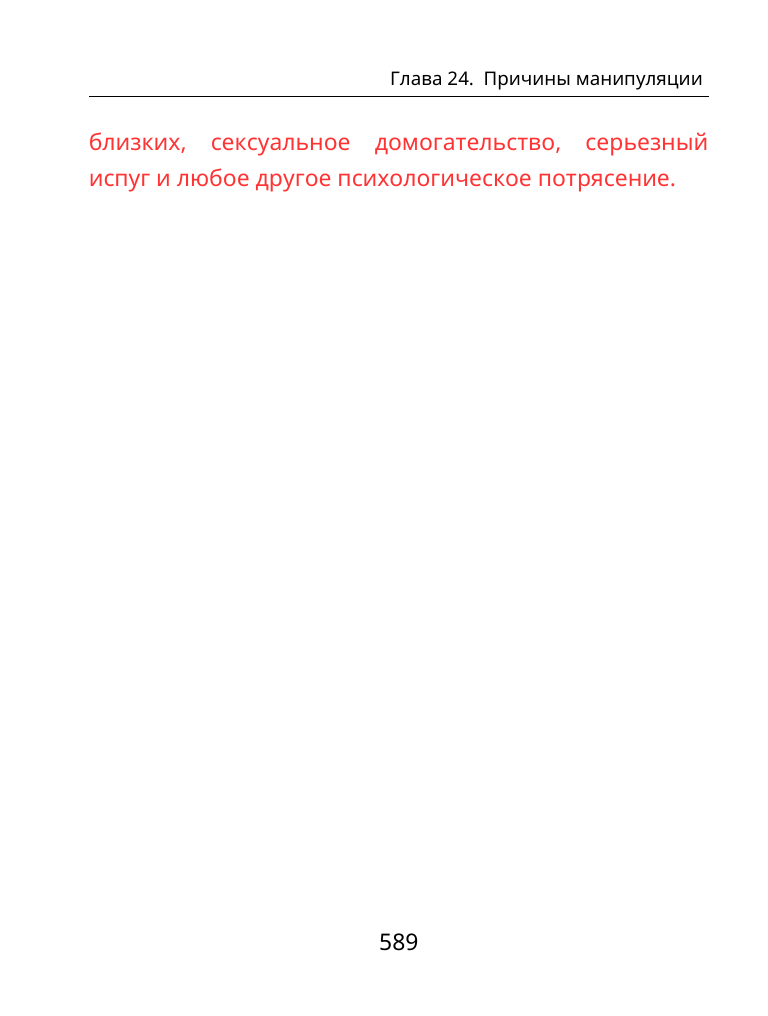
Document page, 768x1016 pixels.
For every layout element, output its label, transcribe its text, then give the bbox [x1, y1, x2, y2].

text близких, сексуальное домогательство, серьезный испуг и любое другое психологическое потрясение. [88, 126, 709, 193]
